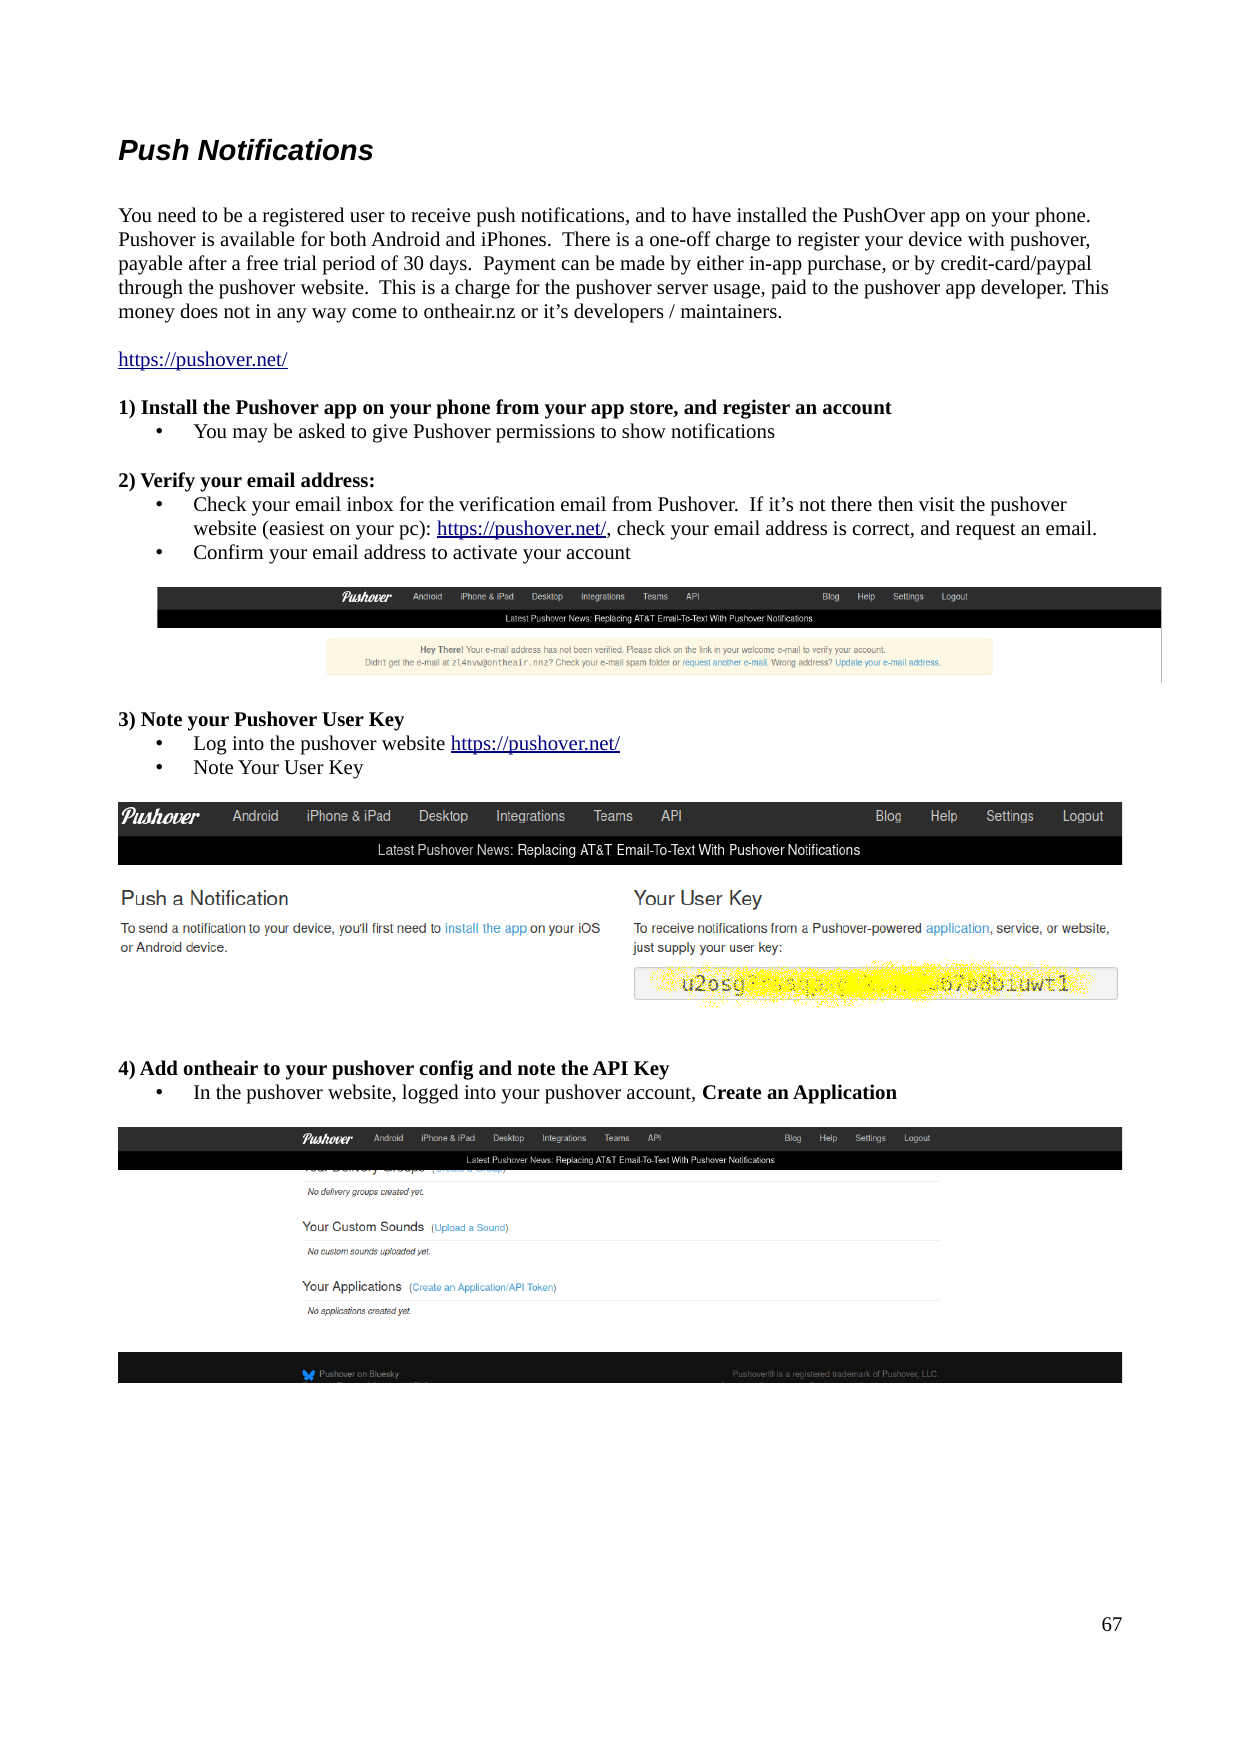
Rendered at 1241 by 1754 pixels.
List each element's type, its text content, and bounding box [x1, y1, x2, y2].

picture [118, 1127, 1123, 1383]
text 4) Add ontheair to your pushover config and note the API Key [118, 1056, 1122, 1080]
picture [157, 587, 1162, 683]
list You may be asked to give Pushover permissions to show notifications [156, 419, 1122, 443]
list Check your email inbox for the verification email from Pushover. If it’s not there then visit the pushover website (easiest on your pc): https://pushover.net/, check your email address is correct, and request an email. [156, 492, 1122, 540]
list In the pushover website, logged into your pushover account, Create an Application [156, 1080, 1122, 1104]
subtitle Push Notifications [118, 133, 1122, 166]
text You need to be a registered user to receive push notifications, and to have installed the PushOver app on your phone. Pushover is available for both Android and iPhones. There is a one-off charge to register your device with pushover, payable after a free trial period of 30 days. Payment can be made by either in-app purchase, or by credit-card/paypal through the pushover website. This is a charge for the pushover server usage, paid to the pushover app developer. This money does not in any way come to ontheair.nz or it’s developers / maintainers. [118, 203, 1122, 323]
text 1) Install the Pushover app on your phone from your app store, and register an account [118, 395, 1122, 419]
text 2) Verify your email address: [118, 467, 1122, 492]
list Log into the pushover website https://pushover.net/ [156, 731, 1122, 755]
list Confirm your email address to activate your account [156, 540, 1122, 564]
picture [118, 802, 1123, 1008]
text 3) Note your Pushover User Key [118, 707, 1122, 731]
list Note Your User Key [156, 755, 1122, 779]
text https://pushover.net/ [118, 347, 1122, 371]
